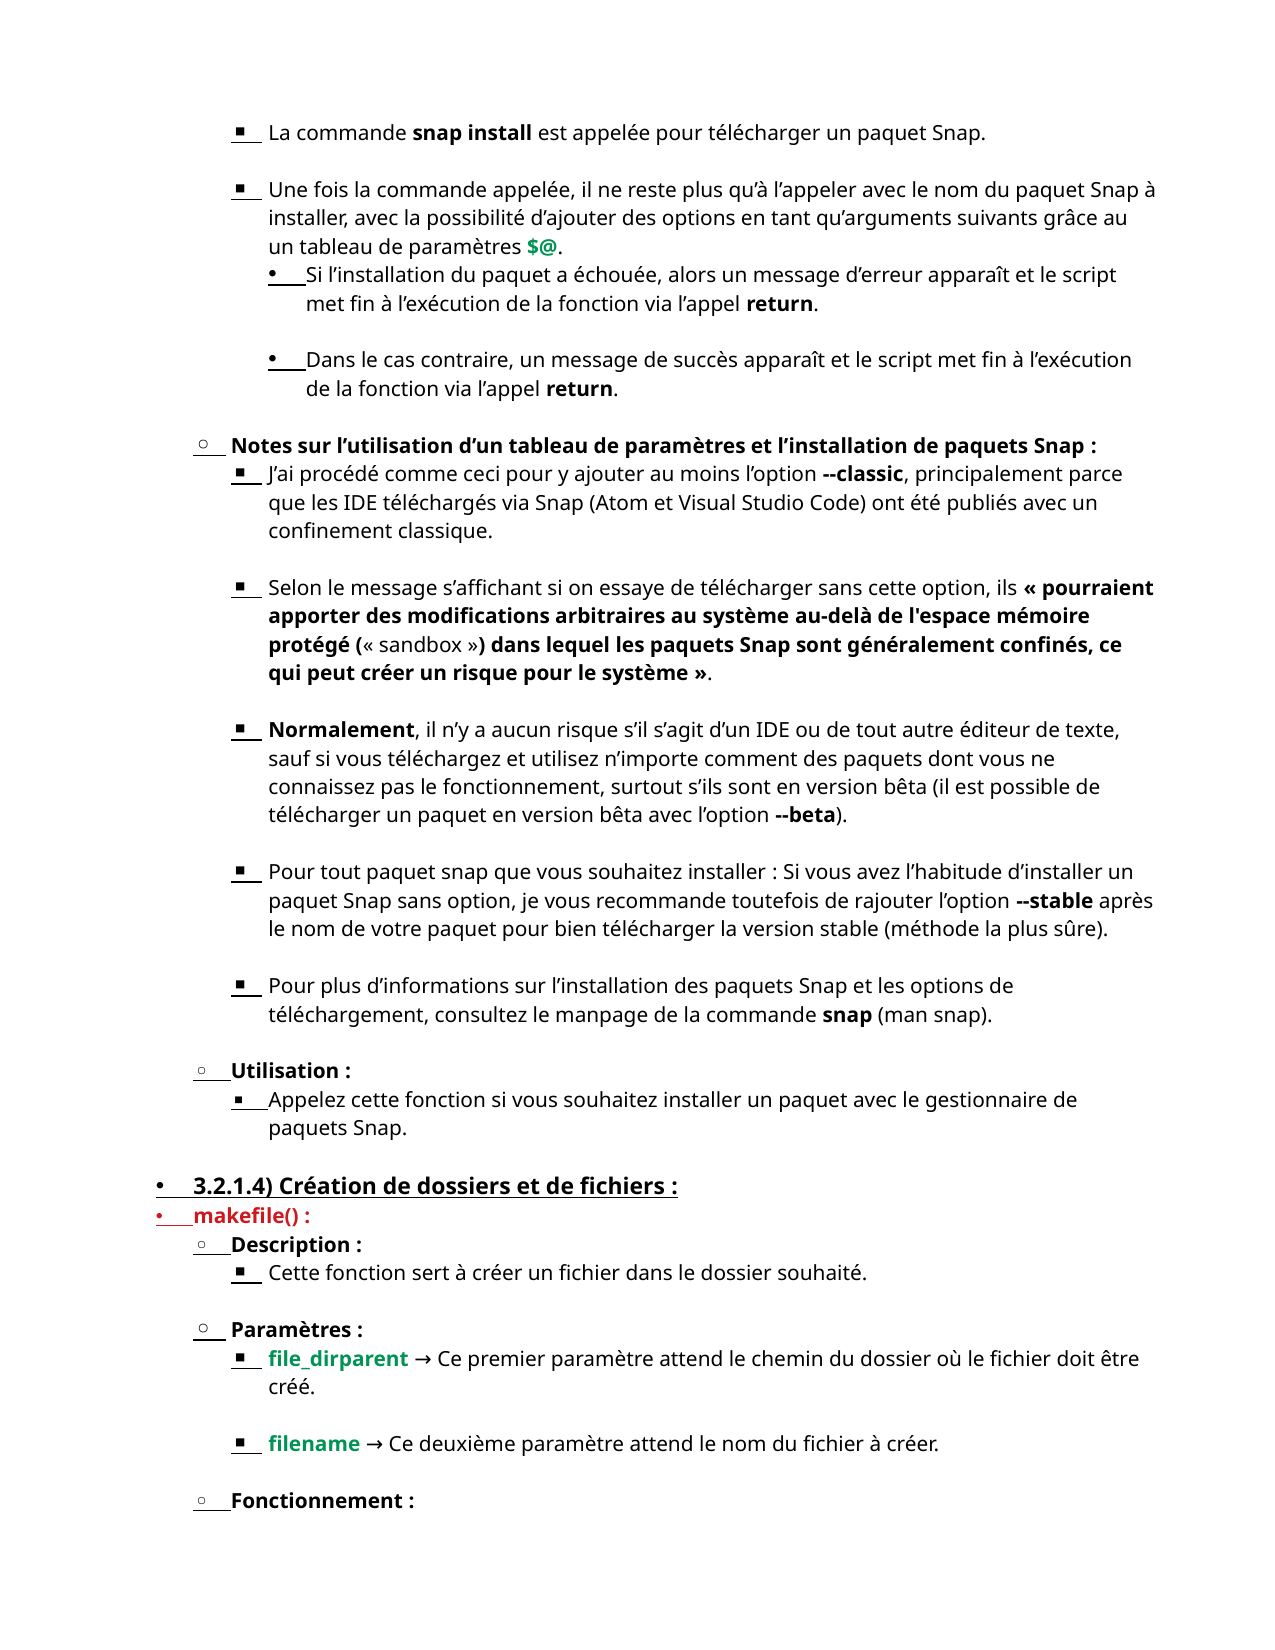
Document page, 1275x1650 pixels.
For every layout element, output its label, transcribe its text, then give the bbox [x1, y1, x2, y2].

list filename → Ce deuxième paramètre attend le nom du fichier à créer. [231, 1429, 1157, 1457]
list Notes sur l’utilisation d’un tableau de paramètres et l’installation de paquets Snap : [193, 431, 1157, 459]
list file_dirparent → Ce premier paramètre attend le chemin du dossier où le fichier doit être créé. [231, 1344, 1157, 1401]
list Selon le message s’affichant si on essaye de télécharger sans cette option, ils « pourraient apporter des modifications arbitraires au système au-delà de l'espace mémoire protégé (« sandbox ») dans lequel les paquets Snap sont généralement confinés, ce qui peut créer un risque pour le système ». [231, 573, 1157, 687]
list Si l’installation du paquet a échouée, alors un message d’erreur apparaît et le script met fin à l’exécution de la fonction via l’appel return. [268, 260, 1157, 317]
list makefile() : [156, 1202, 1157, 1230]
list La commande snap install est appelée pour télécharger un paquet Snap. [231, 118, 1157, 147]
list Cette fonction sert à créer un fichier dans le dossier souhaité. [231, 1258, 1157, 1287]
list Description : [193, 1230, 1157, 1258]
list Pour tout paquet snap que vous souhaitez installer : Si vous avez l’habitude d’installer un paquet Snap sans option, je vous recommande toutefois de rajouter l’option --stable après le nom de votre paquet pour bien télécharger la version stable (méthode la plus sûre). [231, 857, 1157, 943]
list Paramètres : [193, 1315, 1157, 1344]
list J’ai procédé comme ceci pour y ajouter au moins l’option --classic, principalement parce que les IDE téléchargés via Snap (Atom et Visual Studio Code) ont été publiés avec un confinement classique. [231, 459, 1157, 545]
list Pour plus d’informations sur l’installation des paquets Snap et les options de téléchargement, consultez le manpage de la commande snap (man snap). [231, 971, 1157, 1028]
list Appelez cette fonction si vous souhaitez installer un paquet avec le gestionnaire de paquets Snap. [231, 1085, 1157, 1142]
list Une fois la commande appelée, il ne reste plus qu’à l’appeler avec le nom du paquet Snap à installer, avec la possibilité d’ajouter des options en tant qu’arguments suivants grâce au un tableau de paramètres $@. [231, 175, 1157, 260]
list Fonctionnement : [193, 1486, 1157, 1514]
list Utilisation : [193, 1057, 1157, 1085]
list Dans le cas contraire, un message de succès apparaît et le script met fin à l’exécution de la fonction via l’appel return. [268, 346, 1157, 402]
list 3.2.1.4) Création de dossiers et de fichiers : [156, 1170, 1157, 1202]
list Normalement, il n’y a aucun risque s’il s’agit d’un IDE ou de tout autre éditeur de texte, sauf si vous téléchargez et utilisez n’importe comment des paquets dont vous ne connaissez pas le fonctionnement, surtout s’ils sont en version bêta (il est possible de télécharger un paquet en version bêta avec l’option --beta). [231, 715, 1157, 829]
